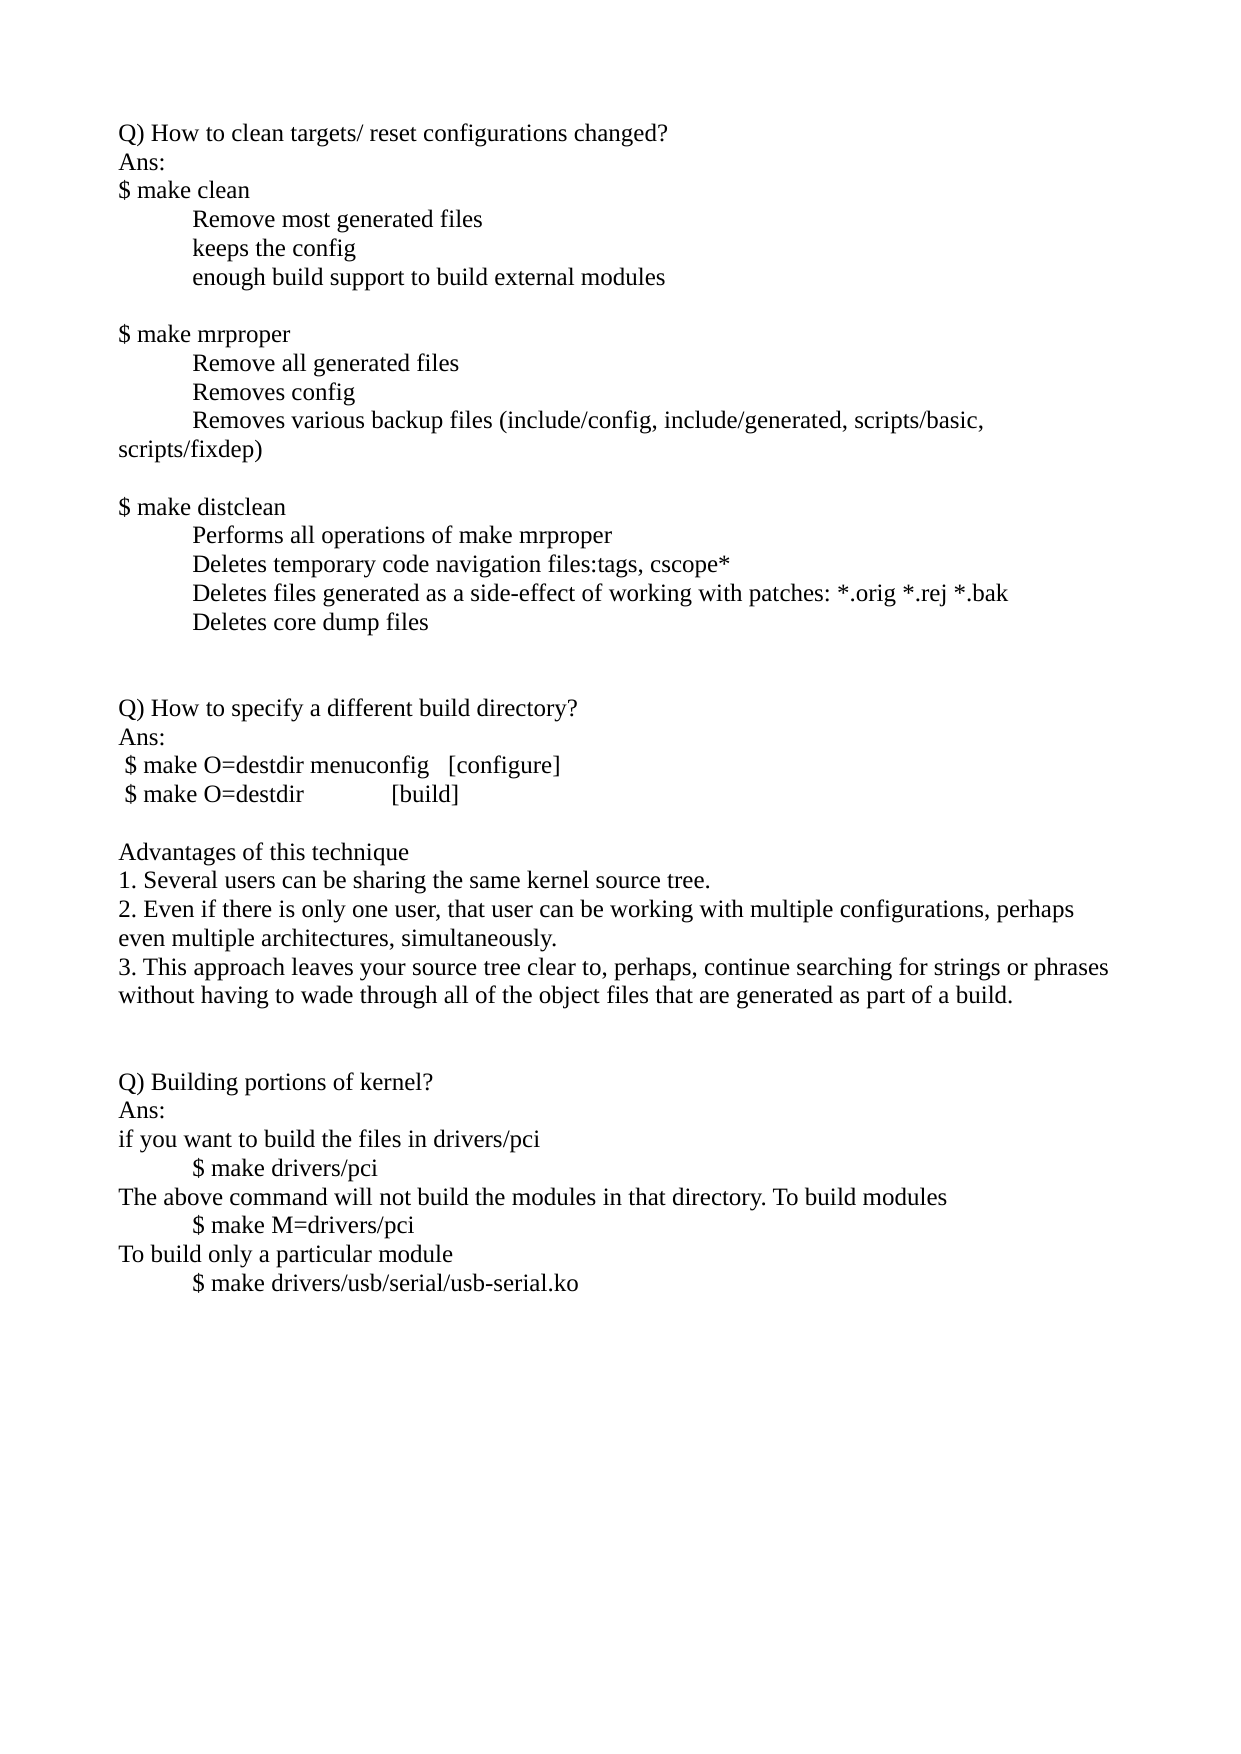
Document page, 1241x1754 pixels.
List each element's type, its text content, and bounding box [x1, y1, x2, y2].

text Deletes core dump files [118, 607, 1122, 636]
text Ans: [118, 1096, 1122, 1124]
text if you want to build the files in drivers/pci [118, 1124, 1122, 1153]
text $ make distclean [118, 492, 1122, 521]
text $ make clean [118, 176, 1122, 204]
text Deletes temporary code navigation files:tags, cscope* [118, 549, 1122, 578]
text Removes config [118, 377, 1122, 406]
text Remove all generated files [118, 348, 1122, 377]
text 3. This approach leaves your source tree clear to, perhaps, continue searching for strings or phrases without having to wade through all of the object files that are generated as part of a build. [118, 952, 1122, 1009]
text 1. Several users can be sharing the same kernel source tree. [118, 866, 1122, 894]
text The above command will not build the modules in that directory. To build modules [118, 1182, 1122, 1211]
text 2. Even if there is only one user, that user can be working with multiple configurations, perhaps even multiple architectures, simultaneously. [118, 894, 1122, 952]
text Q) Building portions of kernel? [118, 1067, 1122, 1096]
text $ make mrproper [118, 319, 1122, 348]
text Performs all operations of make mrproper [118, 521, 1122, 549]
text Advantages of this technique [118, 837, 1122, 866]
text Q) How to clean targets/ reset configurations changed? [118, 118, 1122, 147]
text Q) How to specify a different build directory? [118, 693, 1122, 722]
text enough build support to build external modules [118, 262, 1122, 291]
text Ans: [118, 147, 1122, 176]
text $ make drivers/pci [118, 1153, 1122, 1182]
text Ans: [118, 722, 1122, 751]
text Deletes files generated as a side-effect of working with patches: *.orig *.rej *.bak [118, 578, 1122, 607]
text To build only a particular module [118, 1239, 1122, 1268]
text $ make M=drivers/pci [118, 1211, 1122, 1239]
text Remove most generated files [118, 204, 1122, 233]
text Removes various backup files (include/config, include/generated, scripts/basic, scripts/fixdep) [118, 406, 1122, 463]
text keeps the config [118, 233, 1122, 262]
text $ make drivers/usb/serial/usb-serial.ko [118, 1268, 1122, 1297]
text $ make O=destdir menuconfig [configure] [118, 751, 1122, 779]
text $ make O=destdir [build] [118, 779, 1122, 808]
